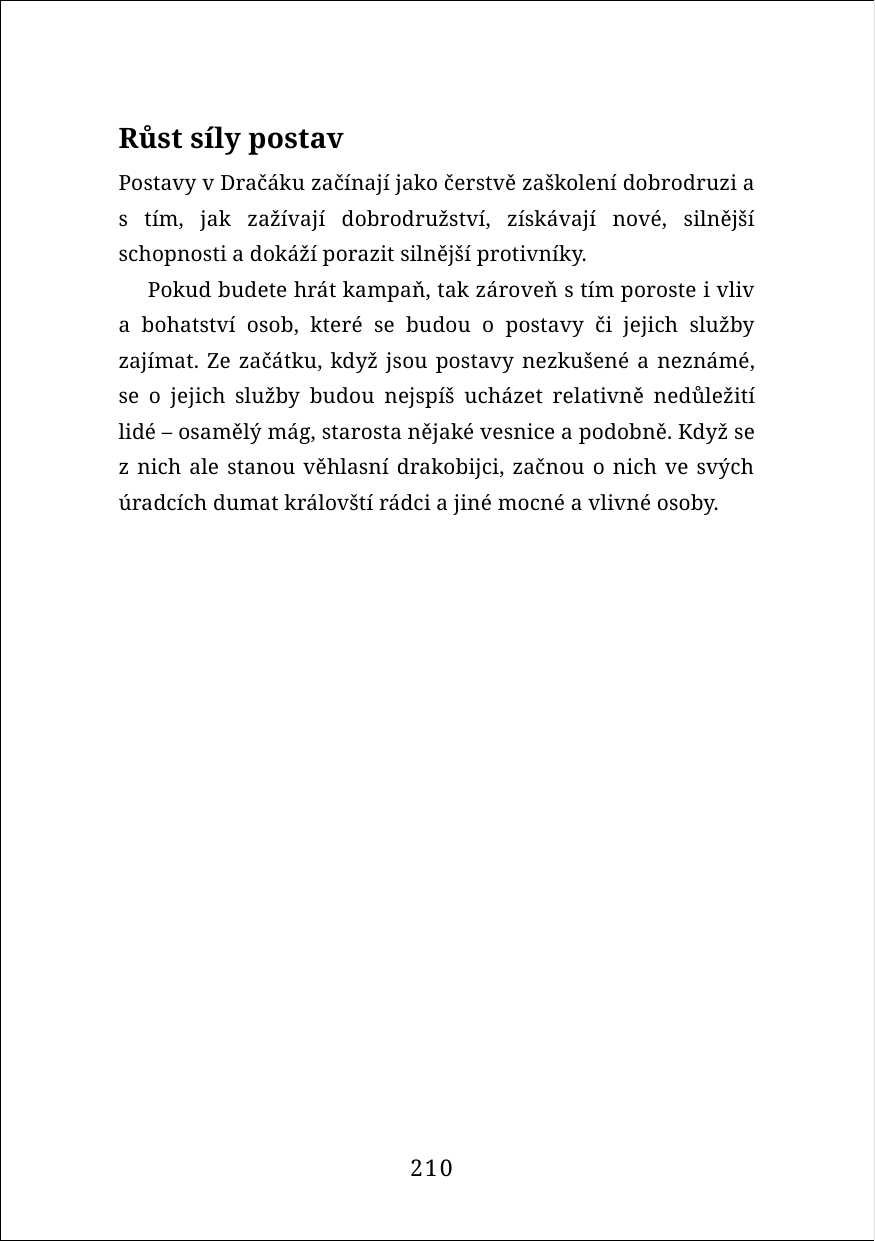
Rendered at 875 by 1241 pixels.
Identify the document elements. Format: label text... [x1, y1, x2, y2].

subtitle Růst síly postav [118, 118, 756, 157]
text Postavy v Dračáku začínají jako čerstvě zaškolení dobrodruzi a s tím, jak zažívají dobrodružství, získávají nové, silnější schopnosti a dokáží porazit silnější protivníky. Pokud budete hrát kampaň, tak zároveň s tím poroste i vliv a bohatství osob, které se budou o postavy či jejich služby zajímat. Ze začátku, když jsou postavy nezkušené a neznámé, se o jejich služby budou nejspíš ucházet relativně nedůležití lidé – osamělý mág, starosta nějaké vesnice a podobně. Když se z nich ale stanou věhlasní drakobijci, začnou o nich ve svých úradcích dumat královští rádci a jiné mocné a vlivné osoby. [118, 168, 756, 516]
